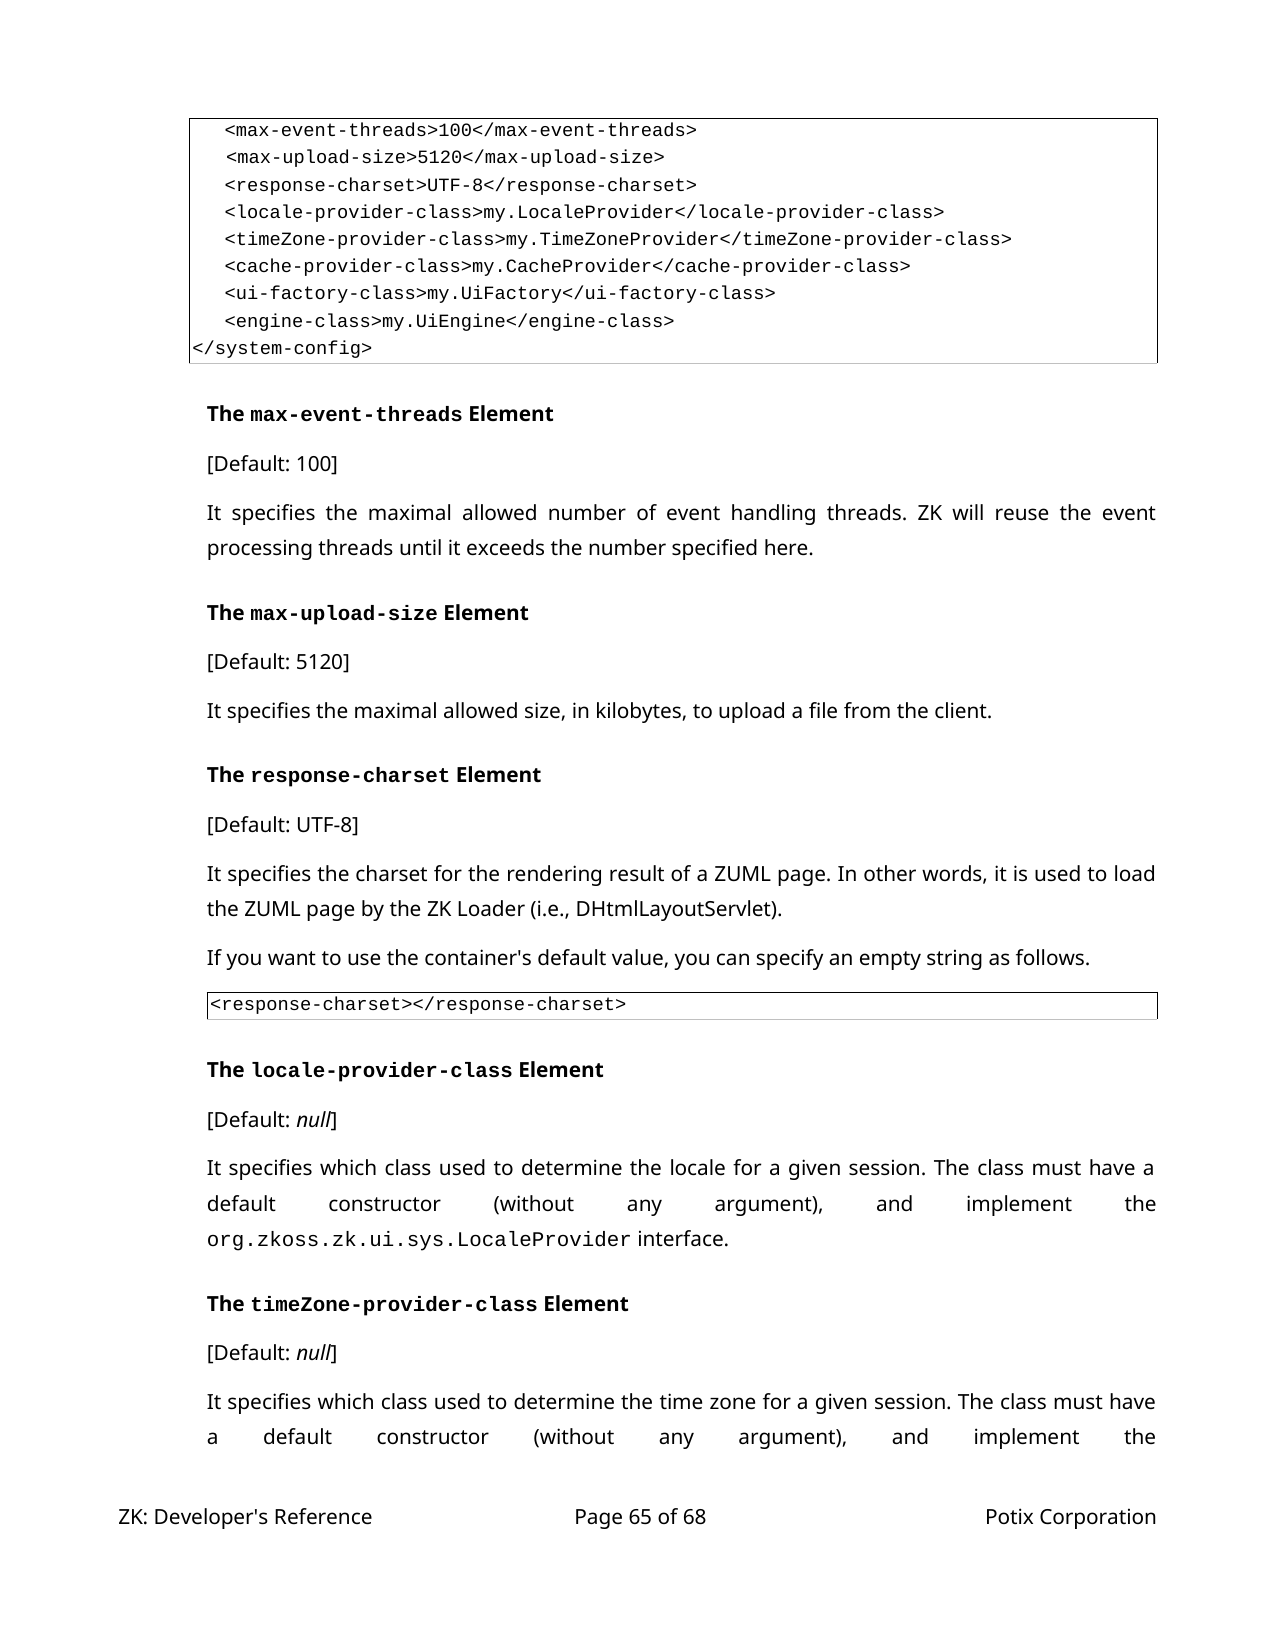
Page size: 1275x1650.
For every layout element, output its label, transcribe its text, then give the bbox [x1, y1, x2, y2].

subtitle The locale-provider-class Element [207, 1056, 1157, 1084]
subtitle The response-charset Element [207, 761, 1157, 789]
text It specifies the maximal allowed number of event handling threads. ZK will reuse the event processing threads until it exceeds the number specified here. [207, 498, 1157, 561]
text <response-charset></response-charset> [208, 993, 1157, 1019]
text <engine-class>my.UiEngine</engine-class> [190, 308, 1157, 333]
text <timeZone-provider-class>my.TimeZoneProvider</timeZone-provider-class> [190, 227, 1157, 251]
text [Default: 5120] [207, 647, 1157, 675]
subtitle The max-event-threads Element [207, 399, 1157, 428]
text If you want to use the container's default value, you can specify an empty string as follows. [207, 943, 1157, 971]
text It specifies which class used to determine the time zone for a given session. The class must have a default constructor (without any argument), and implement the [207, 1387, 1157, 1451]
text <max-upload-size>5120</max-upload-size> [190, 145, 1157, 169]
text <locale-provider-class>my.LocaleProvider</locale-provider-class> [190, 200, 1157, 224]
text It specifies which class used to determine the locale for a given session. The class must have a default constructor (without any argument), and implement the org.zkoss.zk.ui.sys.LocaleProvider interface. [207, 1153, 1157, 1252]
text [Default: null] [207, 1105, 1157, 1133]
subtitle The max-upload-size Element [207, 598, 1157, 626]
text [Default: null] [207, 1338, 1157, 1367]
text <cache-provider-class>my.CacheProvider</cache-provider-class> [190, 254, 1157, 278]
text <ui-factory-class>my.UiFactory</ui-factory-class> [190, 281, 1157, 306]
text <max-event-threads>100</max-event-threads> [190, 119, 1157, 142]
text [Default: 100] [207, 449, 1157, 477]
text <response-charset>UTF-8</response-charset> [190, 172, 1157, 197]
text </system-config> [190, 336, 1157, 363]
text It specifies the charset for the rendering result of a ZUML page. In other words, it is used to load the ZUML page by the ZK Loader (i.e., DHtmlLayoutServlet). [207, 859, 1157, 922]
text It specifies the maximal allowed size, in kilobytes, to upload a file from the client. [207, 696, 1157, 724]
subtitle The timeZone-provider-class Element [207, 1289, 1157, 1318]
text [Default: UTF-8] [207, 810, 1157, 838]
